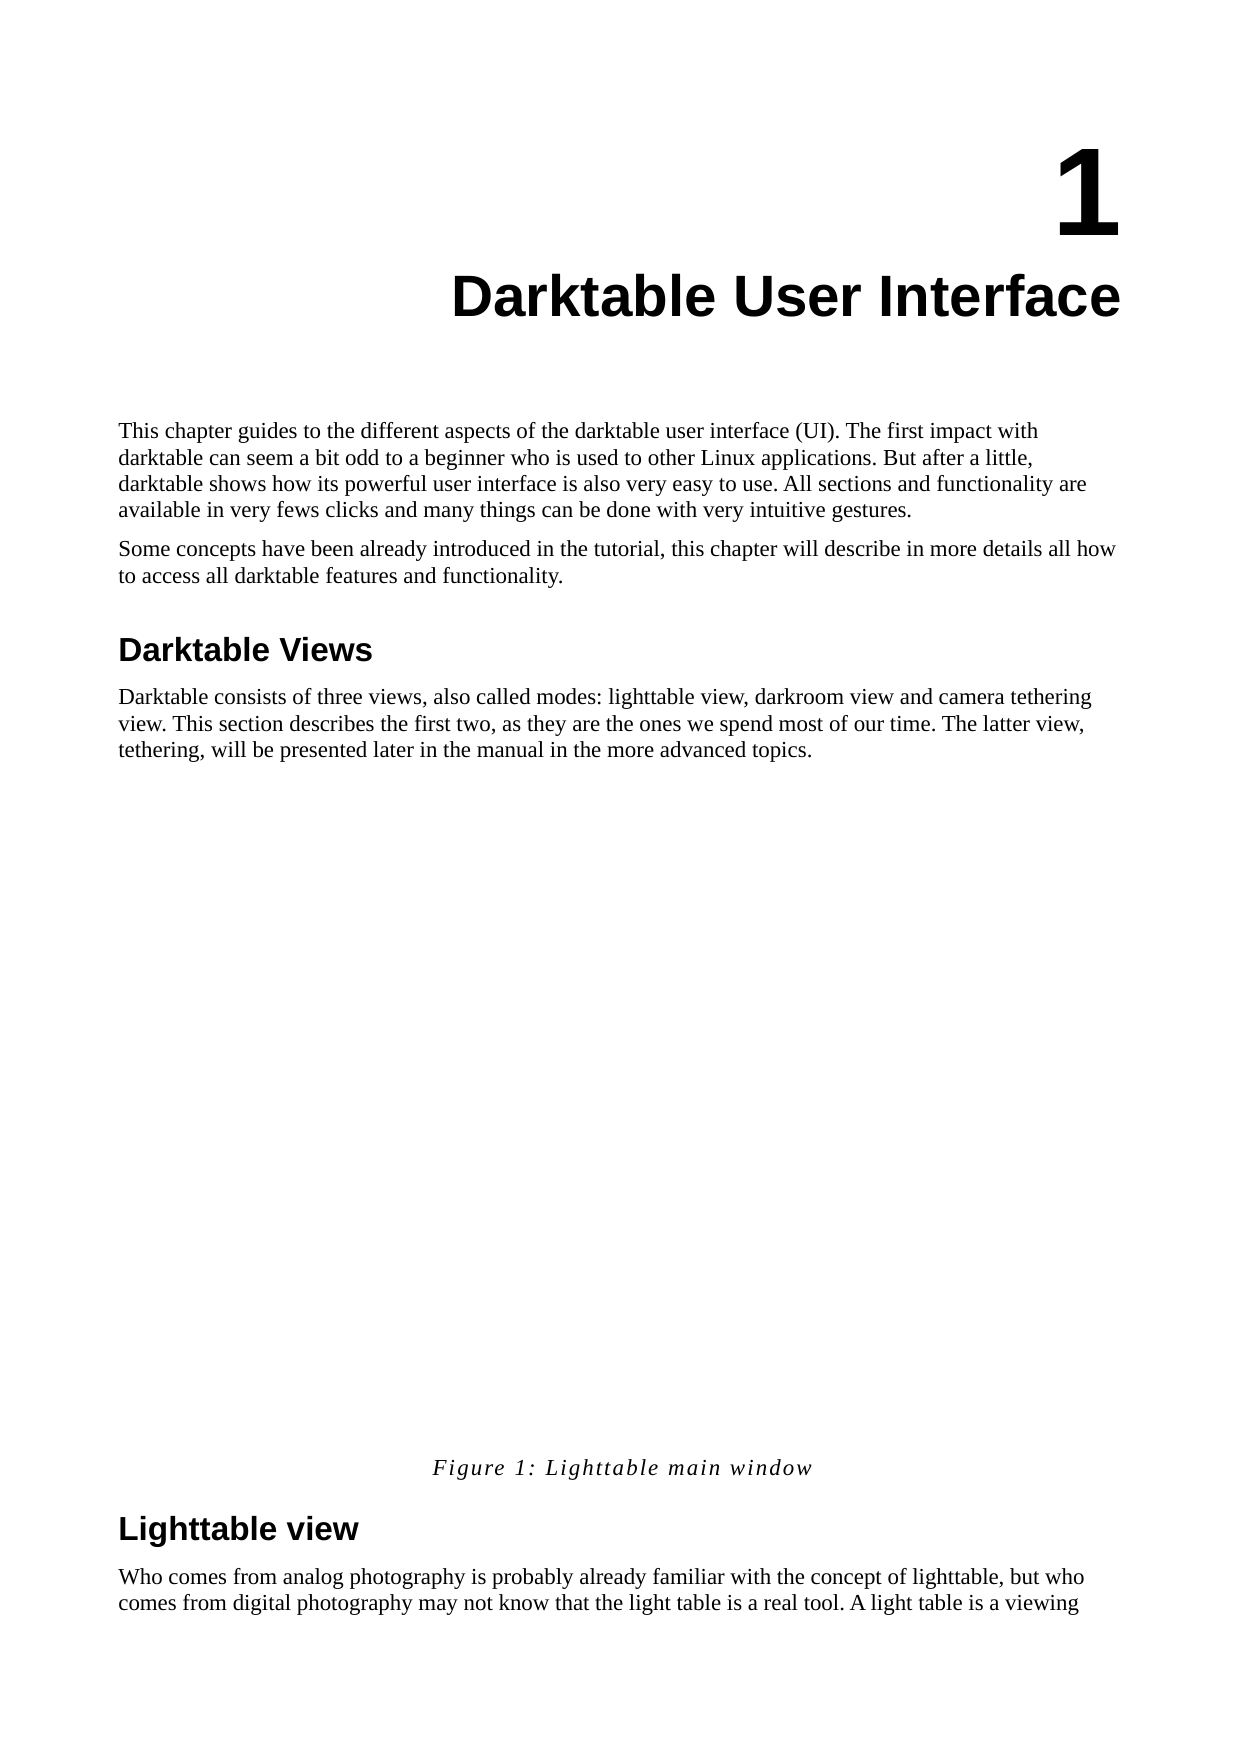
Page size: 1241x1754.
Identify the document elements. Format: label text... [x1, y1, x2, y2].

text Darktable consists of three views, also called modes: lighttable view, darkroom view and camera tethering view. This section describes the first two, as they are the ones we spend most of our time. The latter view, tethering, will be presented later in the manual in the more advanced topics. [118, 683, 1122, 762]
subtitle Lighttable view [118, 800, 1125, 1548]
text Figure 1: Lighttable main window [121, 812, 1125, 1480]
text This chapter guides to the different aspects of the darktable user interface (UI). The first impact with darktable can seem a bit odd to a beginner who is used to other Linux applications. But after a little, darktable shows how its powerful user interface is also very easy to use. All sections and functionality are available in very fews clicks and many things can be done with very intuitive gestures. [118, 417, 1122, 523]
subtitle Darktable Views [118, 630, 1122, 668]
text 1 [118, 118, 1122, 262]
text Some concepts have been already introduced in the tutorial, this chapter will describe in more details all how to access all darktable features and functionality. [118, 535, 1122, 588]
title Darktable User Interface [118, 262, 1122, 329]
text Who comes from analog photography is probably already familiar with the concept of lighttable, but who comes from digital photography may not know that the light table is a real tool. A light table is a viewing [118, 1563, 1122, 1615]
